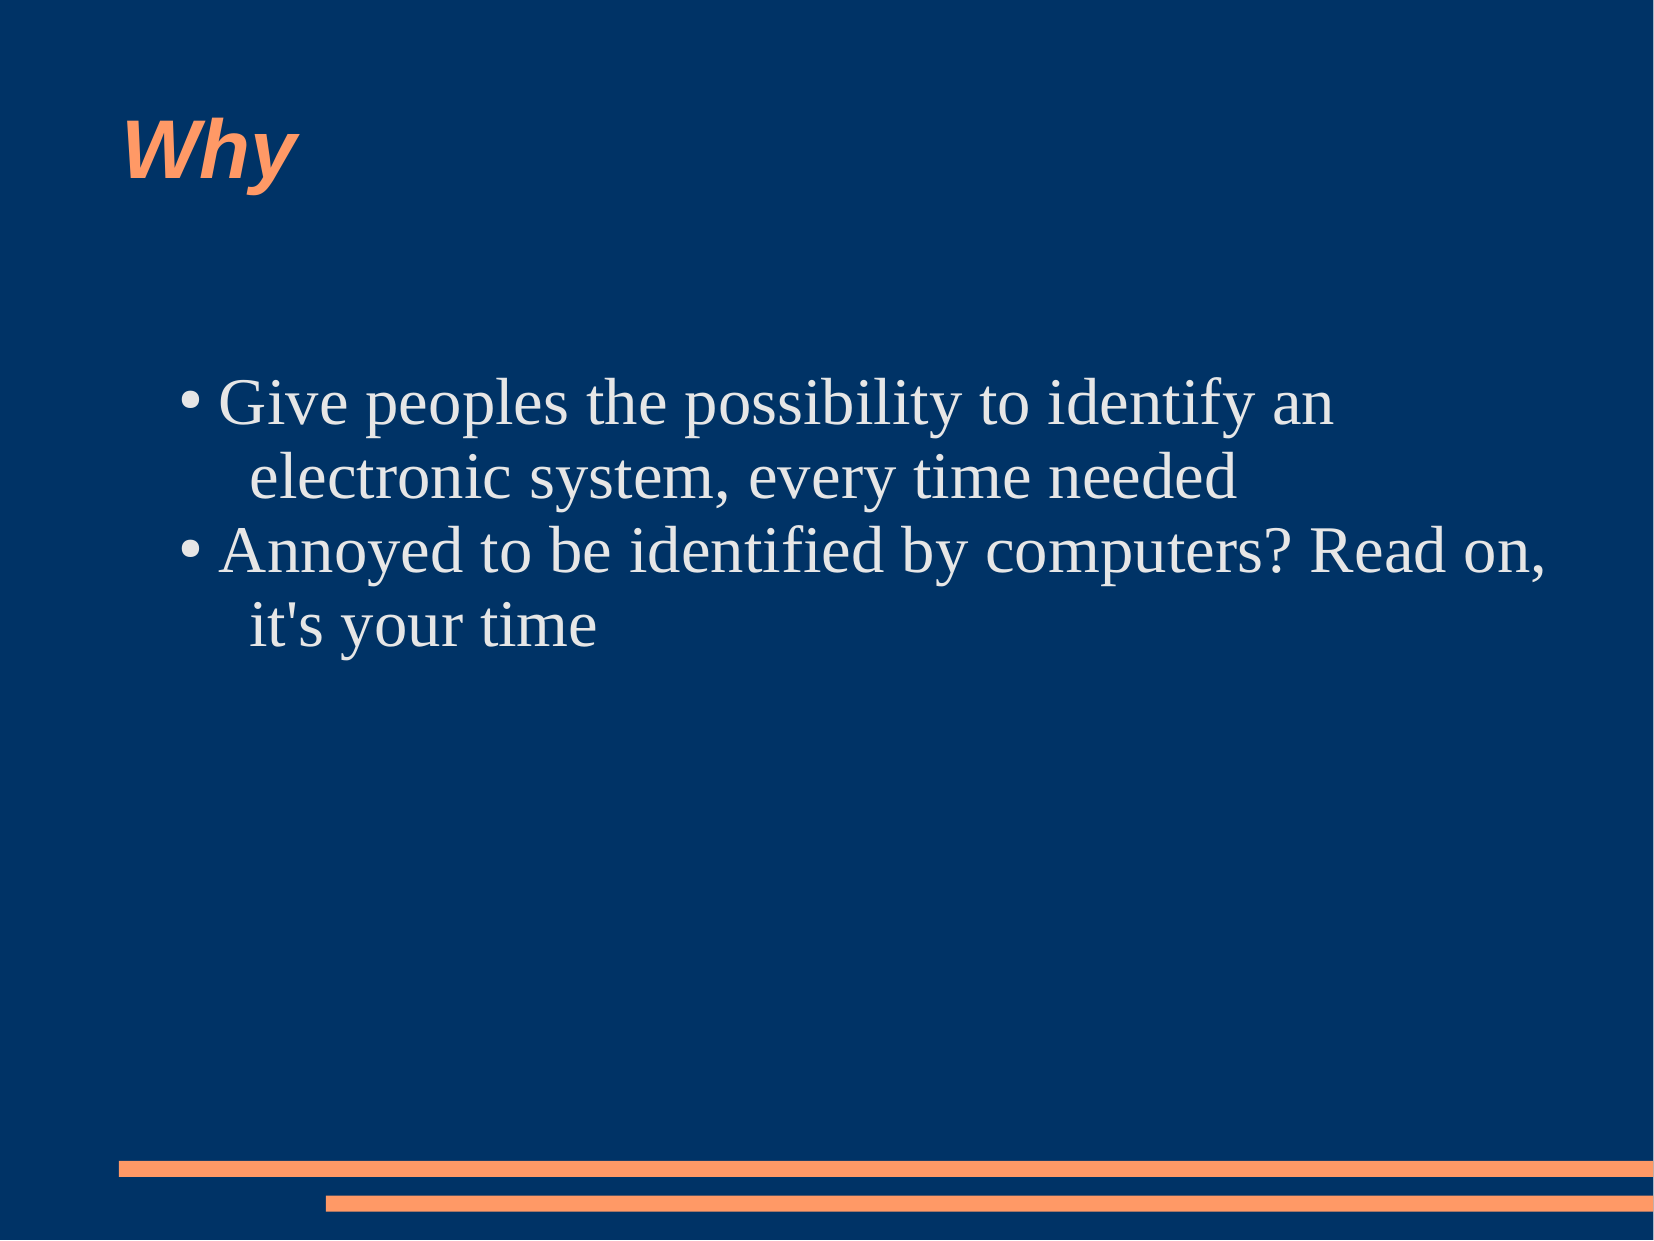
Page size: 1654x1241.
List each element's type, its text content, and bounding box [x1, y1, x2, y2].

list Give peoples the possibility to identify an electronic system, every time needed Annoyed to be identified by computers? Read on, it's your time [178, 364, 1570, 1147]
title Why [121, 46, 1534, 254]
